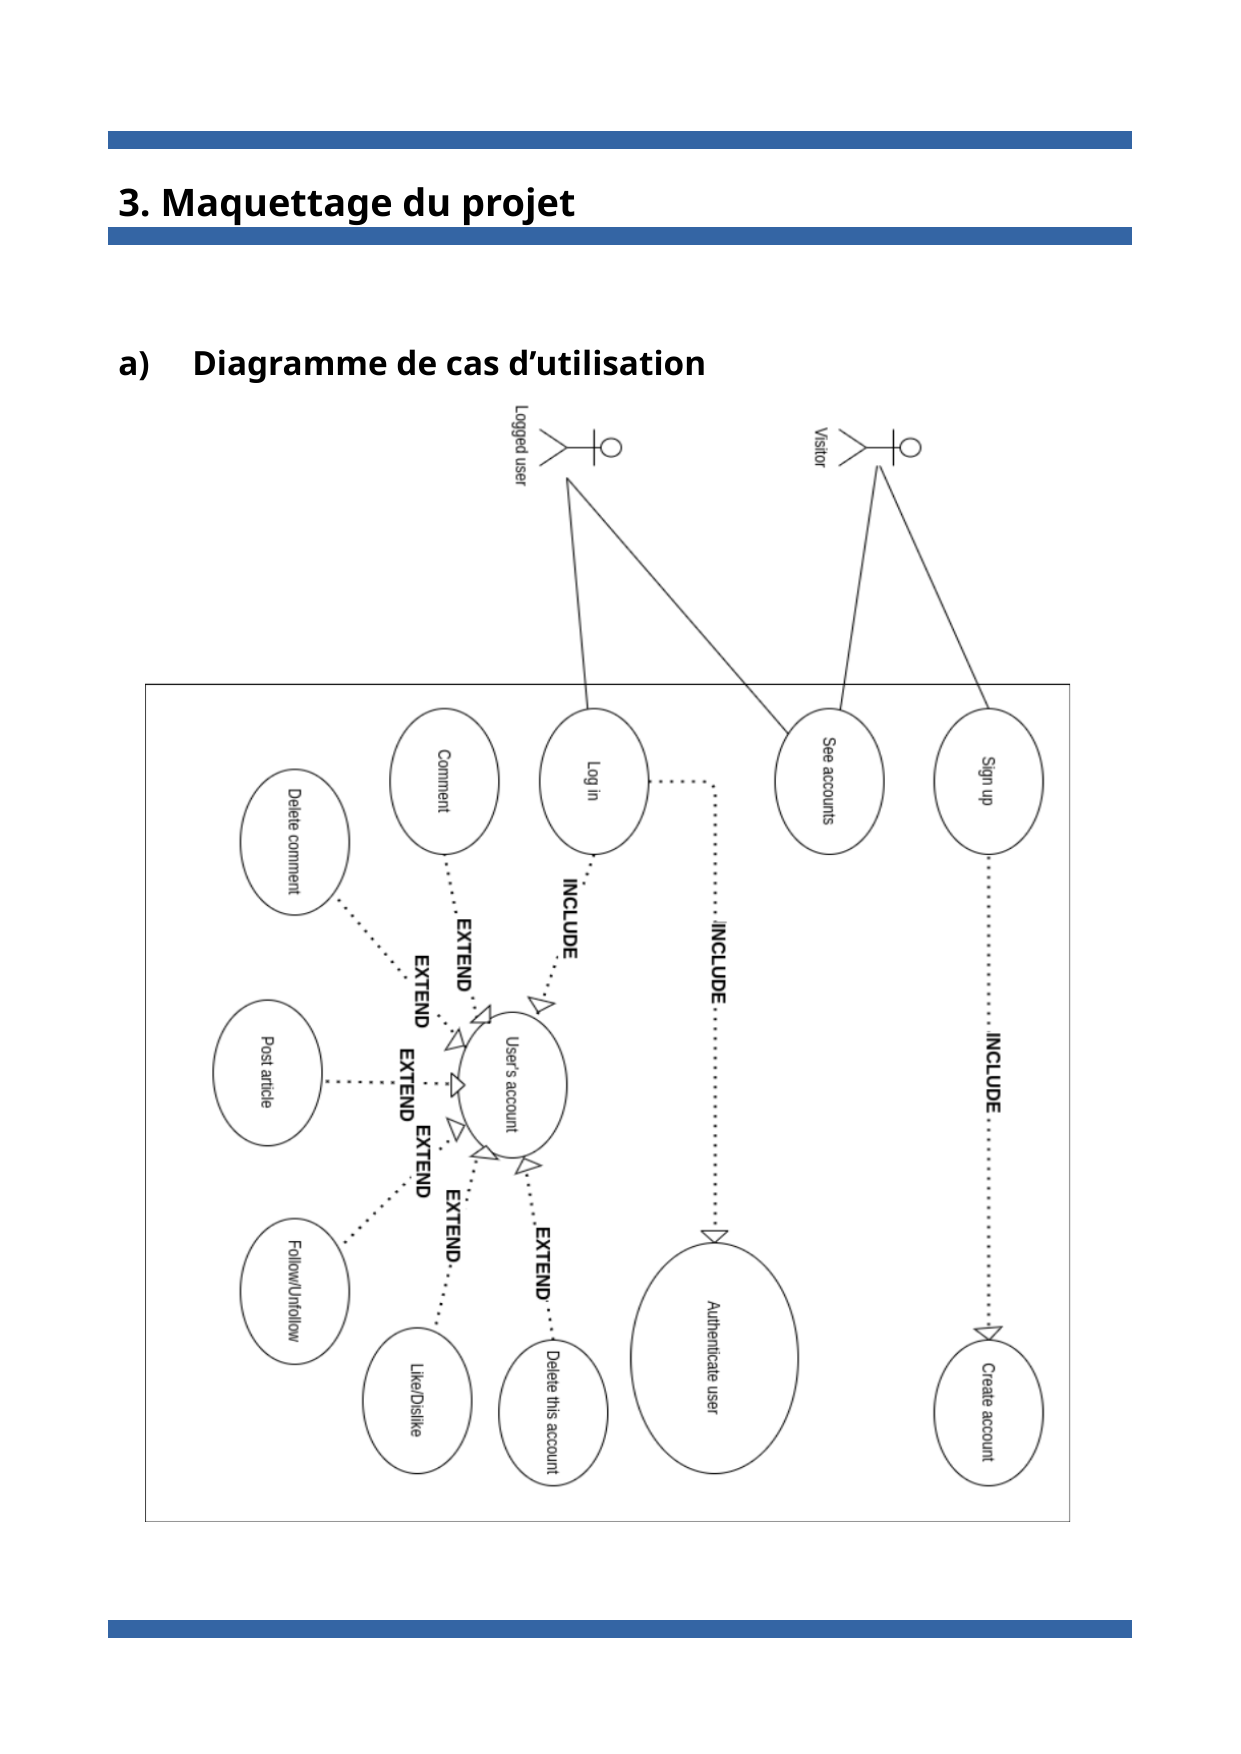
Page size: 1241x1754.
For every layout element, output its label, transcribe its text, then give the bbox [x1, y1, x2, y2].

subtitle 3. Maquettage du projet [118, 176, 1122, 227]
picture [145, 406, 1070, 1522]
subtitle a) Diagramme de cas d’utilisation [118, 340, 1122, 386]
